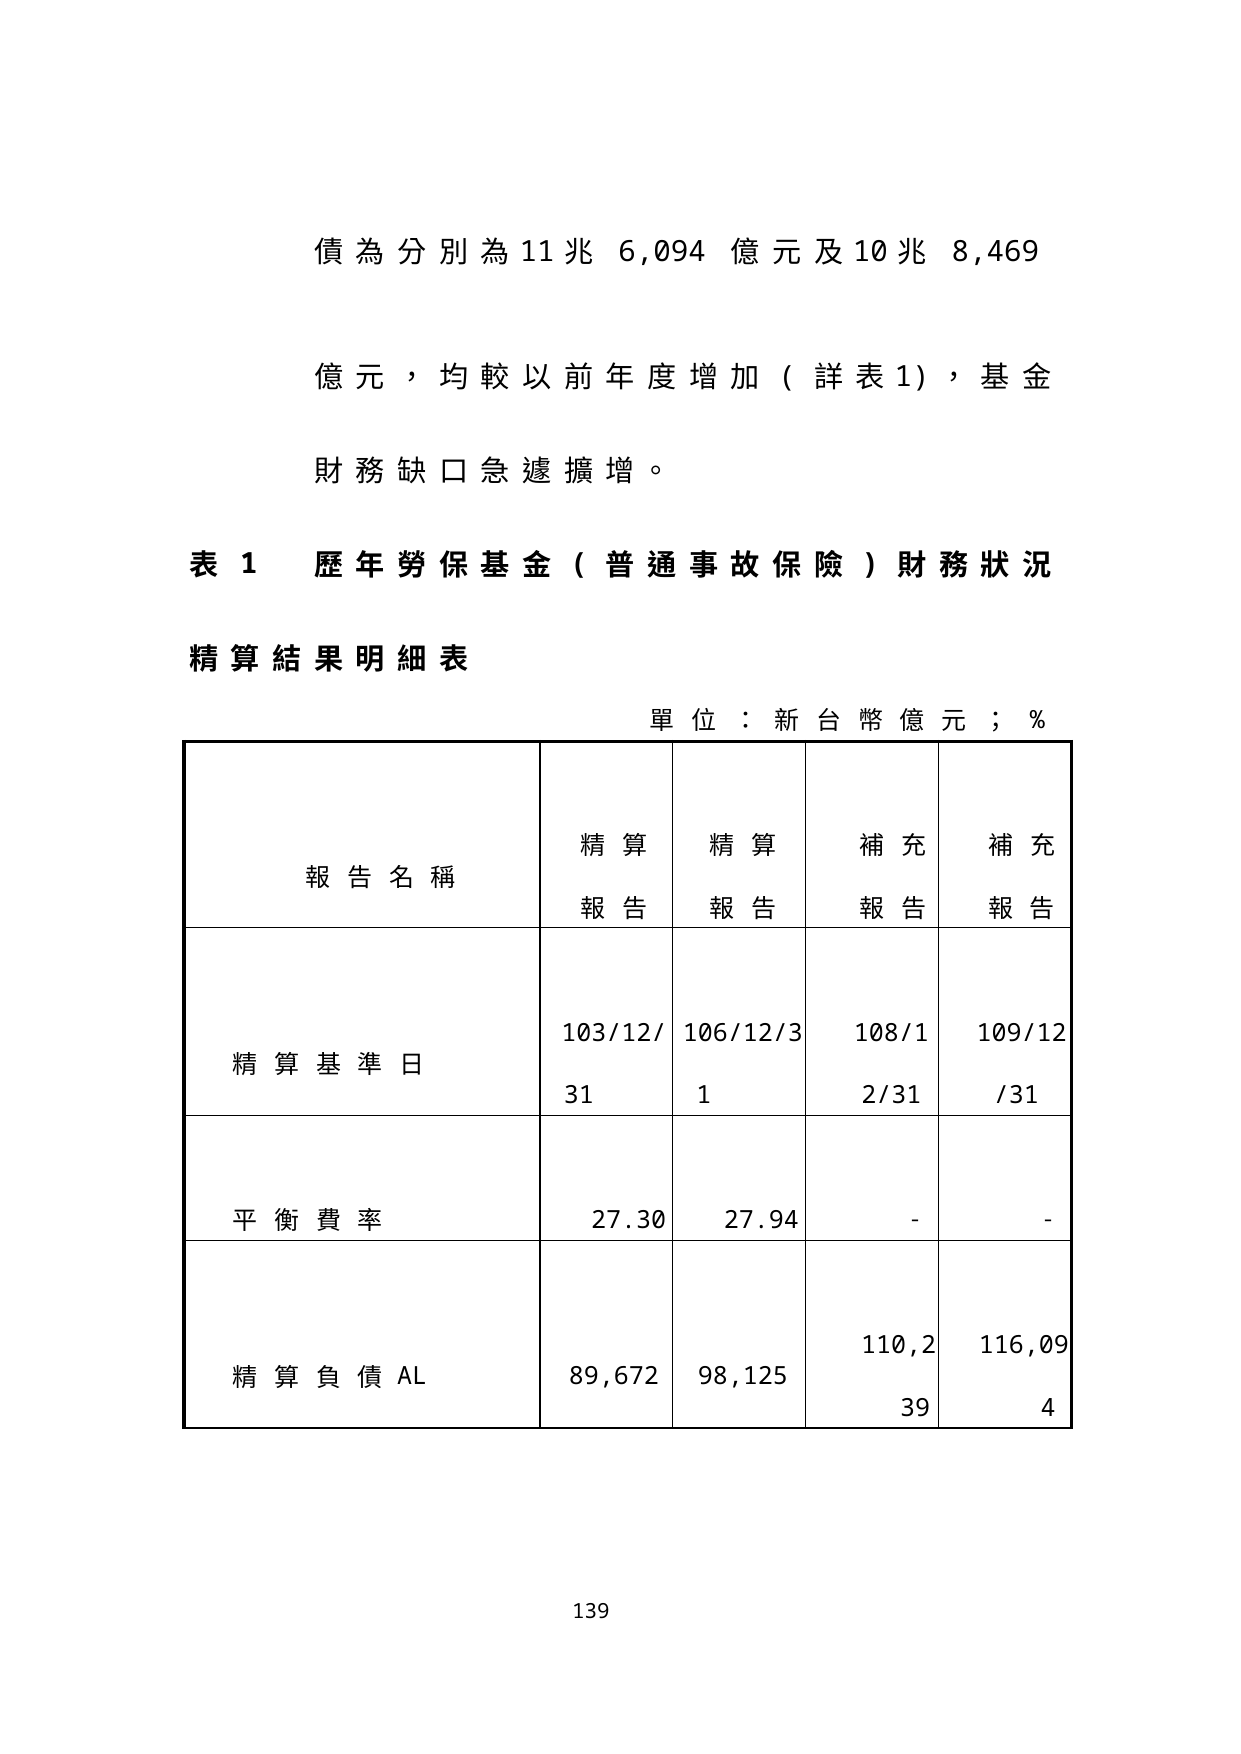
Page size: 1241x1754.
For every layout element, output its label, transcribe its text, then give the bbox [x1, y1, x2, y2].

table_cell 108/12/31 [806, 928, 938, 1115]
table_cell - [939, 1116, 1070, 1240]
table_header 精算報告 [541, 743, 672, 927]
table_cell - [806, 1116, 938, 1240]
text 債為分別為11兆6,094億元及10兆8,469億元，均較以前年度增加(詳表1)，基金財務缺口急遽擴增。 [271, 177, 1058, 490]
table_cell 103/12/31 [541, 928, 672, 1115]
table_cell 116,094 [939, 1241, 1070, 1427]
table_cell 27.30 [541, 1116, 672, 1240]
table_cell 精算負債AL [186, 1241, 539, 1427]
table_cell 平衡費率 [186, 1116, 539, 1240]
text 表1 歷年勞保基金(普通事故保險)財務狀況精算結果明細表 [183, 490, 1058, 677]
table_header 補充報告 [806, 743, 938, 927]
table_cell 89,672 [541, 1241, 672, 1427]
table_cell 27.94 [673, 1116, 805, 1240]
table_header 補充報告 [939, 743, 1070, 927]
table_cell 109/12/31 [939, 928, 1070, 1115]
table_cell 精算基準日 [186, 928, 539, 1115]
table_cell 110,239 [806, 1241, 938, 1427]
table_cell 106/12/31 [673, 928, 805, 1115]
table_cell 98,125 [673, 1241, 805, 1427]
text 單位：新台幣億元；% [242, 677, 1058, 740]
table_header 報告名稱 [186, 743, 539, 927]
table_header 精算報告 [673, 743, 805, 927]
